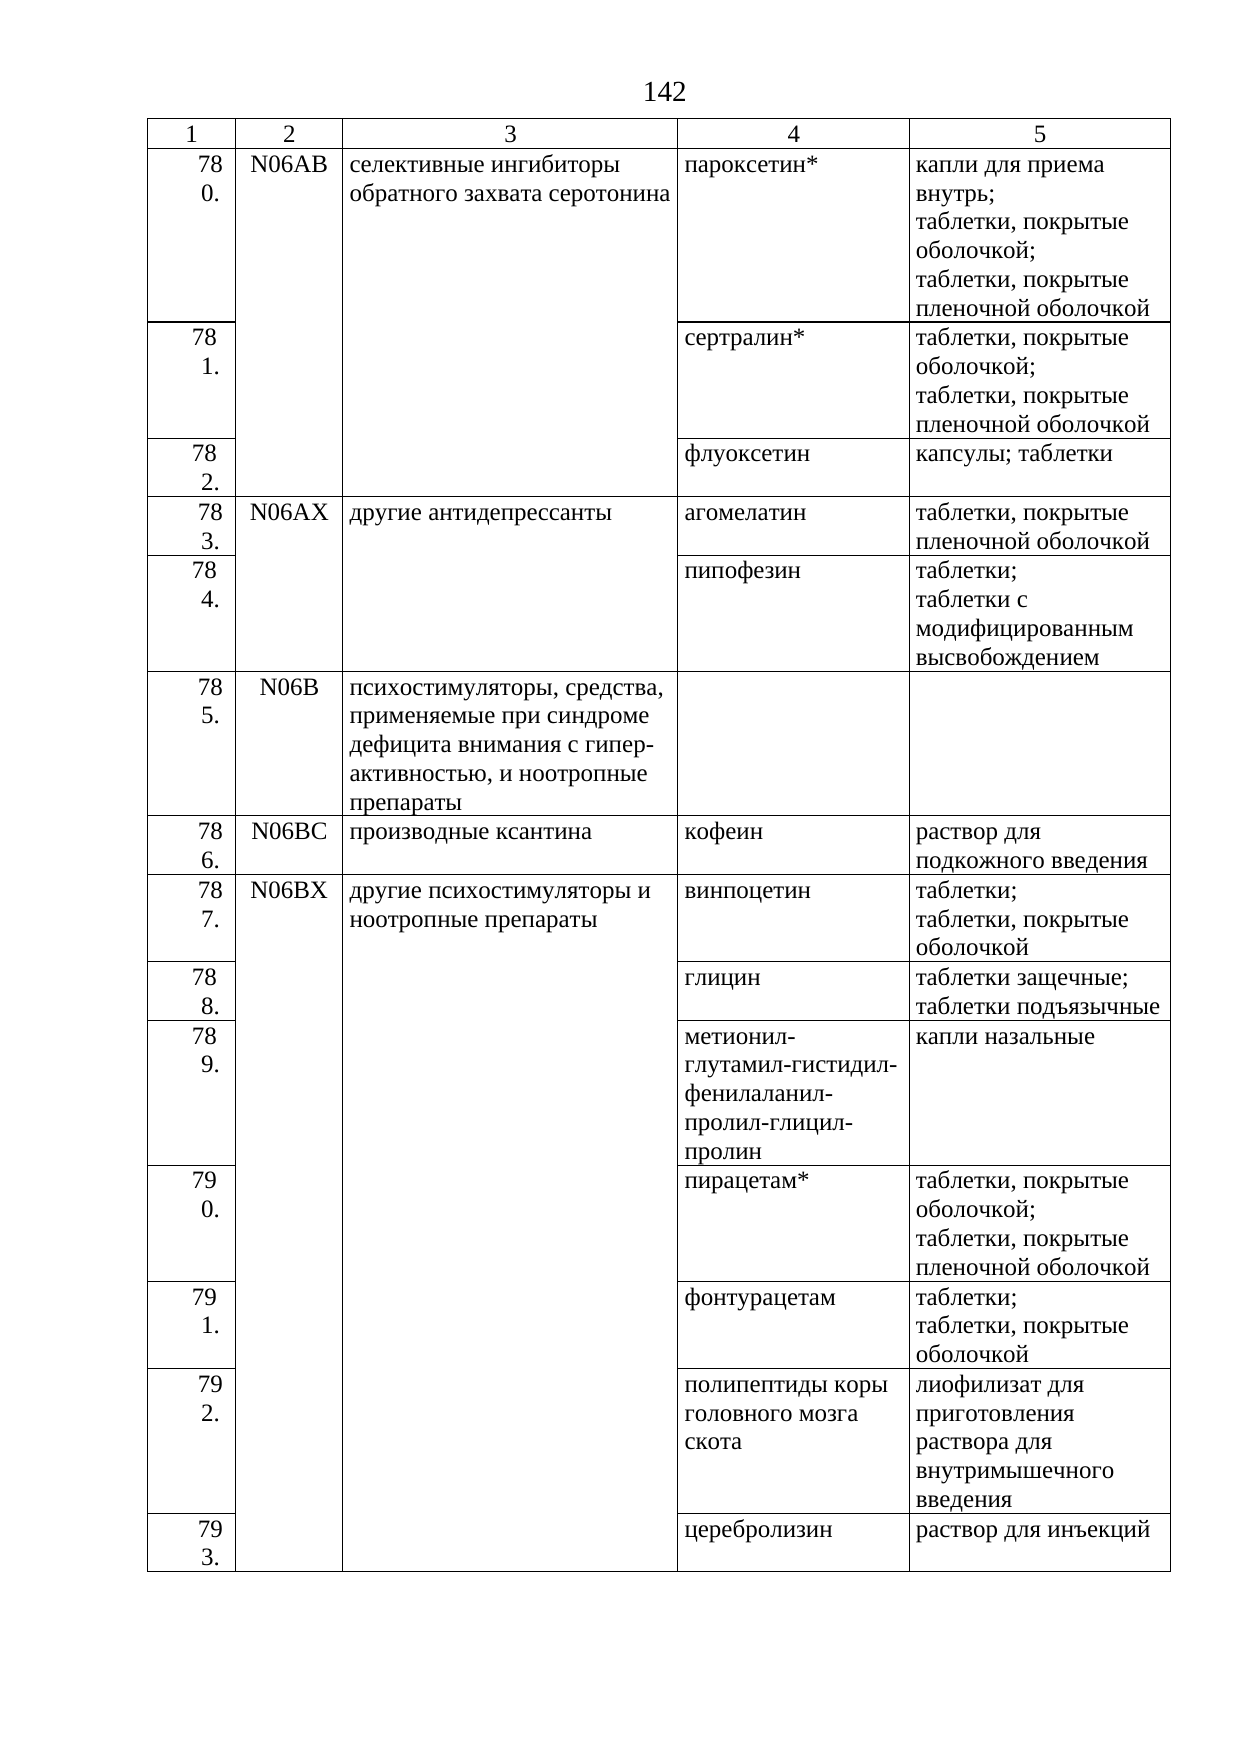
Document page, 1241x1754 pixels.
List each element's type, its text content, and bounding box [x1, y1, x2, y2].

table_cell [678, 672, 909, 815]
table_cell [148, 1021, 235, 1164]
table_cell винпоцетин [678, 875, 909, 961]
table_cell фонтурацетам [678, 1282, 909, 1368]
table_cell N06B [236, 672, 342, 815]
table_cell таблетки; таблетки, покрытые оболочкой [910, 875, 1170, 961]
table_cell флуоксетин [678, 439, 909, 496]
table_cell капли для приема внутрь; таблетки, покрытые оболочкой; таблетки, покрытые пленочной оболочкой [910, 149, 1170, 321]
table_cell производные ксантина [343, 816, 677, 874]
table_cell таблетки, покрытые оболочкой; таблетки, покрытые пленочной оболочкой [910, 323, 1170, 437]
table_cell N06AB [236, 149, 342, 496]
table_cell [148, 556, 235, 671]
table_cell лиофилизат для приготовления раствора для внутримышечного введения [910, 1369, 1170, 1513]
table_cell таблетки, покрытые оболочкой; таблетки, покрытые пленочной оболочкой [910, 1166, 1170, 1281]
table_header 2 [236, 119, 342, 148]
table_cell раствор для подкожного введения [910, 816, 1170, 874]
table_cell [148, 1282, 235, 1368]
table_header 5 [910, 119, 1170, 148]
table_cell метионил-глутамил-гистидил-фенилаланил-пролил-глицил-пролин [678, 1021, 909, 1164]
table_cell пароксетин* [678, 149, 909, 321]
table_cell таблетки защечные; таблетки подъязычные [910, 962, 1170, 1020]
table_cell пирацетам* [678, 1166, 909, 1281]
table_cell [148, 816, 235, 874]
table_cell [148, 323, 235, 437]
table_cell таблетки; таблетки, покрытые оболочкой [910, 1282, 1170, 1368]
table_cell церебролизин [678, 1514, 909, 1571]
table_cell [148, 497, 235, 554]
table_cell [148, 439, 235, 496]
table_cell [148, 1514, 235, 1571]
table_cell [148, 962, 235, 1020]
table_cell таблетки, покрытые пленочной оболочкой [910, 497, 1170, 554]
table_header 1 [148, 119, 235, 148]
table_cell селективные ингибиторы обратного захвата серотонина [343, 149, 677, 496]
table_header 4 [678, 119, 909, 148]
table_cell пипофезин [678, 556, 909, 671]
table_cell [148, 1369, 235, 1513]
table_cell капли назальные [910, 1021, 1170, 1164]
table_cell другие антидепрессанты [343, 497, 677, 671]
table_cell N06AX [236, 497, 342, 671]
table_cell [148, 672, 235, 815]
table_header 3 [343, 119, 677, 148]
table_cell сертралин* [678, 323, 909, 437]
table_cell агомелатин [678, 497, 909, 554]
table_cell другие психостимуляторы и ноотропные препараты [343, 875, 677, 1571]
table_cell кофеин [678, 816, 909, 874]
table_cell [148, 149, 235, 321]
table_cell психостимуляторы, средства, применяемые при синдроме дефицита внимания с гипер-активностью, и ноотропные препараты [343, 672, 677, 815]
table_cell глицин [678, 962, 909, 1020]
table_cell N06BX [236, 875, 342, 1571]
table_cell капсулы; таблетки [910, 439, 1170, 496]
table_cell [910, 672, 1170, 815]
table_cell раствор для инъекций [910, 1514, 1170, 1571]
table_cell N06BC [236, 816, 342, 874]
table_cell [148, 875, 235, 961]
table_cell таблетки; таблетки с модифицированным высвобождением [910, 556, 1170, 671]
table_cell полипептиды коры головного мозга скота [678, 1369, 909, 1513]
table_cell [148, 1166, 235, 1281]
